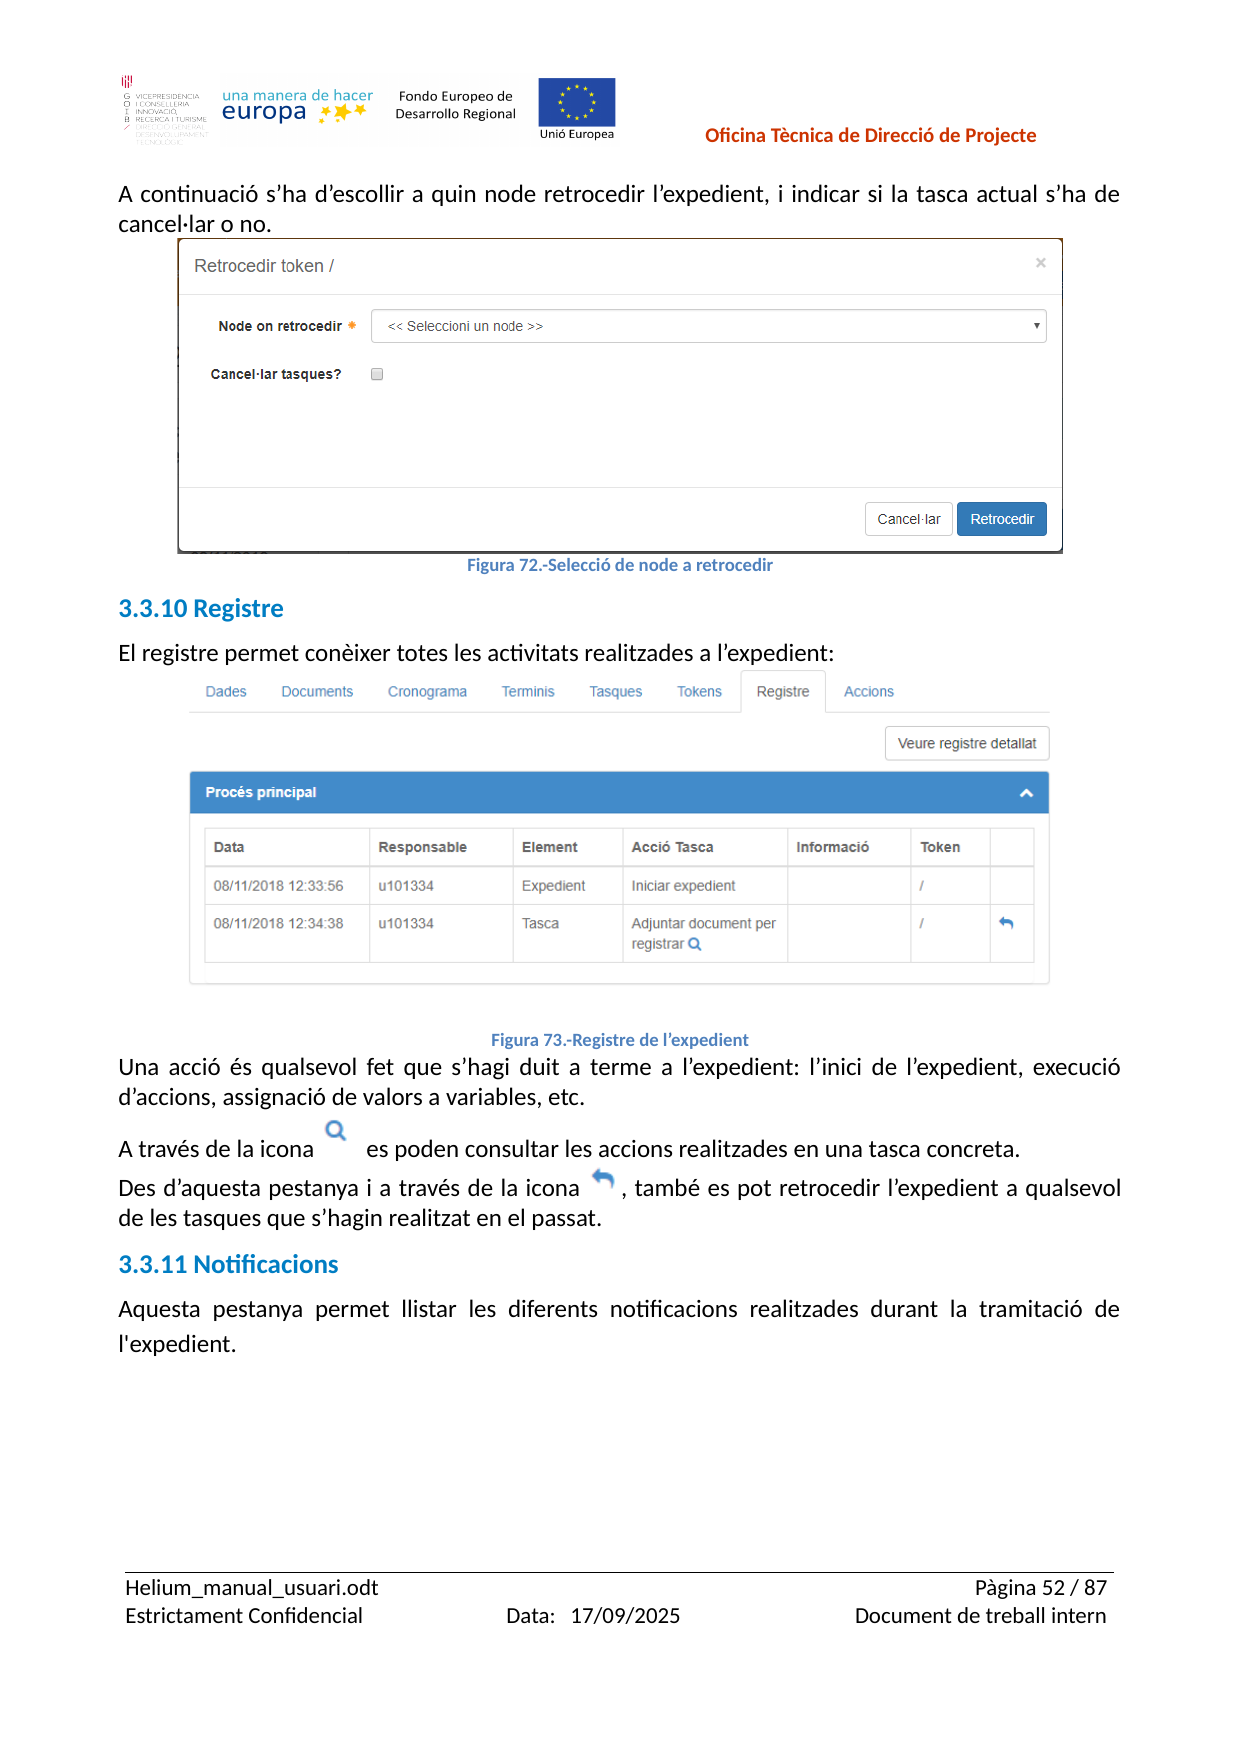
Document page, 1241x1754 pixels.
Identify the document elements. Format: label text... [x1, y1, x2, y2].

picture [118, 73, 213, 147]
text Figura 72.-Selecció de node a retrocedir [118, 554, 1122, 577]
text El registre permet conèixer totes les activitats realitzades a l’expedient: [118, 637, 1122, 667]
picture [177, 238, 1063, 554]
text Figura 73.-Registre de l’expedient [118, 1028, 1122, 1051]
picture [320, 1111, 361, 1157]
text Una acció és qualsevol fet que s’hagi duit a terme a l’expedient: l’inici de l’expedient, execució d’accions, assignació de valors a variables, etc. [118, 1051, 1122, 1112]
text Des d’aquesta pestanya i a través de la icona , també es pot retrocedir l’expedient a qualsevol de les tasques que s’hagin realitzat en el passat. [118, 1163, 1122, 1233]
text A través de la icona es poden consultar les accions realitzades en una tasca concreta. [118, 1112, 1122, 1163]
picture [219, 73, 621, 147]
subtitle Notificacions [118, 1247, 1122, 1281]
text A continuació s’ha d’escollir a quin node retrocedir l’expedient, i indicar si la tasca actual s’ha de cancel·lar o no. [118, 178, 1122, 239]
subtitle Registre [118, 591, 1122, 624]
picture [588, 1163, 621, 1197]
text Aquesta pestanya permet llistar les diferents notificacions realitzades durant la tramitació de l'expedient. [118, 1293, 1122, 1358]
picture [177, 667, 1063, 1028]
